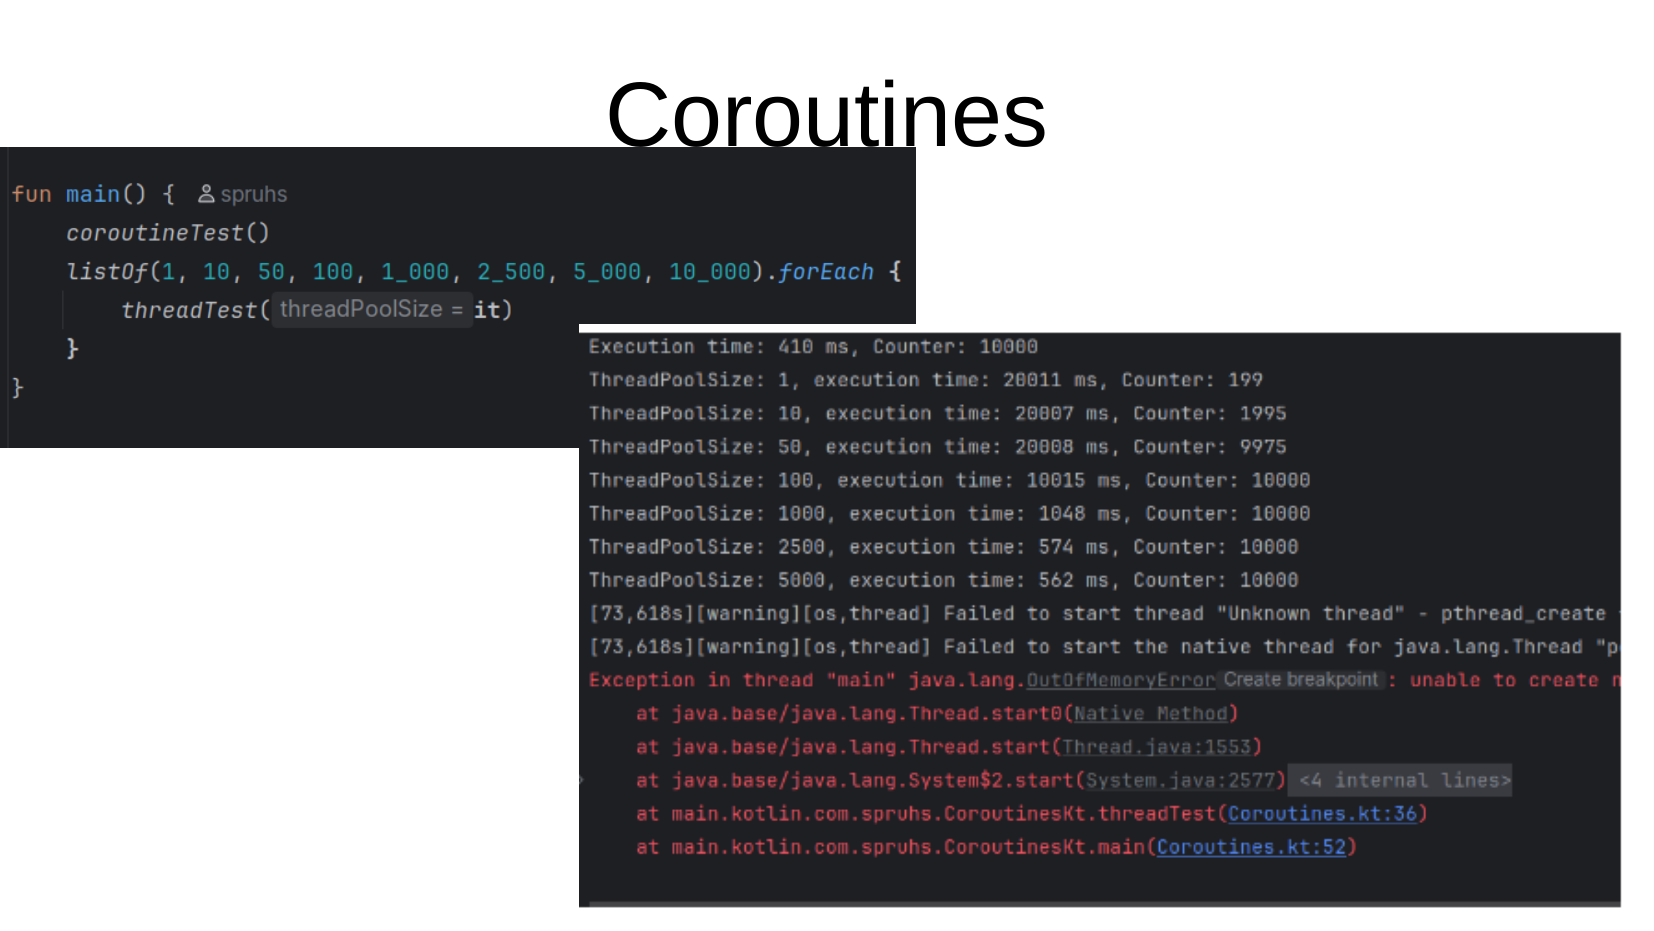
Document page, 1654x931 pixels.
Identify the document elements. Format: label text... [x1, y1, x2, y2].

title Coroutines [82, 37, 1571, 193]
picture [0, 147, 1636, 915]
